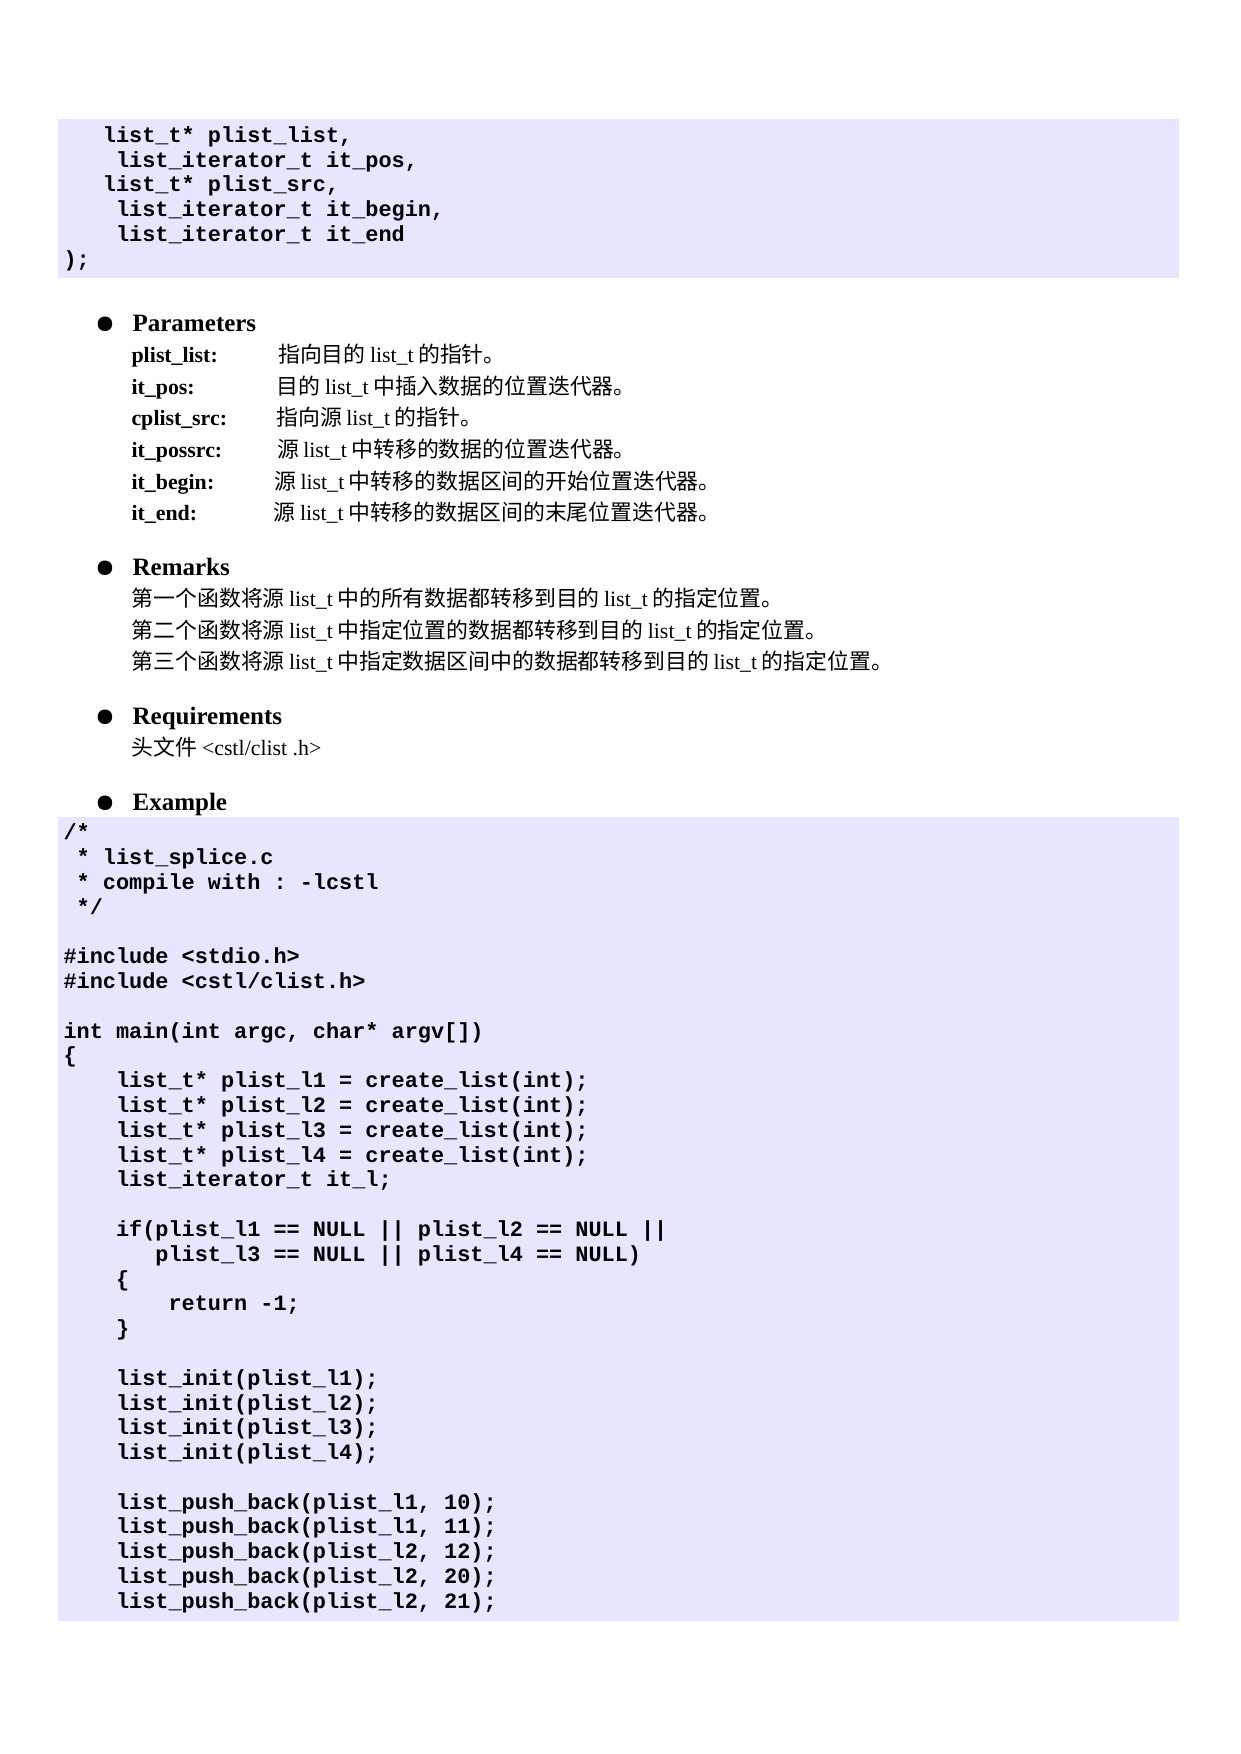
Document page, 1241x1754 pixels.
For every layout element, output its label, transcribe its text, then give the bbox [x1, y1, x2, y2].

text 第二个函数将源list_t中指定位置的数据都转移到目的list_t的指定位置。 [57, 613, 1179, 644]
list Example [95, 787, 1179, 816]
list Remarks [95, 552, 1179, 581]
text it_pos: 目的list_t中插入数据的位置迭代器。 [57, 369, 1179, 400]
text 头文件 <cstl/clist .h> [57, 730, 1179, 762]
text it_begin: 源list_t中转移的数据区间的开始位置迭代器。 [57, 464, 1179, 495]
table_header /* * list_splice.c * compile with : -lcstl */ #include <stdio.h> #include <cstl/clist.h> int main(int argc, char* argv[]) { list_t* plist_l1 = create_list(int); list_t* plist_l2 = create_list(int); list_t* plist_l3 = create_list(int); list_t* plist_l4 = create_list(int); list_iterator_t it_l; if(plist_l1 == NULL || plist_l2 == NULL || plist_l3 == NULL || plist_l4 == NULL) { return -1; } list_init(plist_l1); list_init(plist_l2); list_init(plist_l3); list_init(plist_l4); list_push_back(plist_l1, 10); list_push_back(plist_l1, 11); list_push_back(plist_l2, 12); list_push_back(plist_l2, 20); list_push_back(plist_l2, 21); [58, 817, 1179, 1621]
text it_possrc: 源list_t中转移的数据的位置迭代器。 [57, 432, 1179, 464]
text cplist_src: 指向源list_t的指针。 [57, 400, 1179, 432]
text plist_list: 指向目的list_t的指针。 [57, 337, 1179, 369]
list Parameters [95, 308, 1179, 337]
text 第三个函数将源list_t中指定数据区间中的数据都转移到目的list_t的指定位置。 [57, 644, 1179, 676]
table_header list_t* plist_list, list_iterator_t it_pos, list_t* plist_src, list_iterator_t it_begin, list_iterator_t it_end ); [58, 119, 1179, 278]
list Requirements [95, 701, 1179, 730]
text 第一个函数将源list_t中的所有数据都转移到目的list_t的指定位置。 [57, 581, 1179, 613]
text it_end: 源list_t中转移的数据区间的末尾位置迭代器。 [57, 495, 1179, 527]
